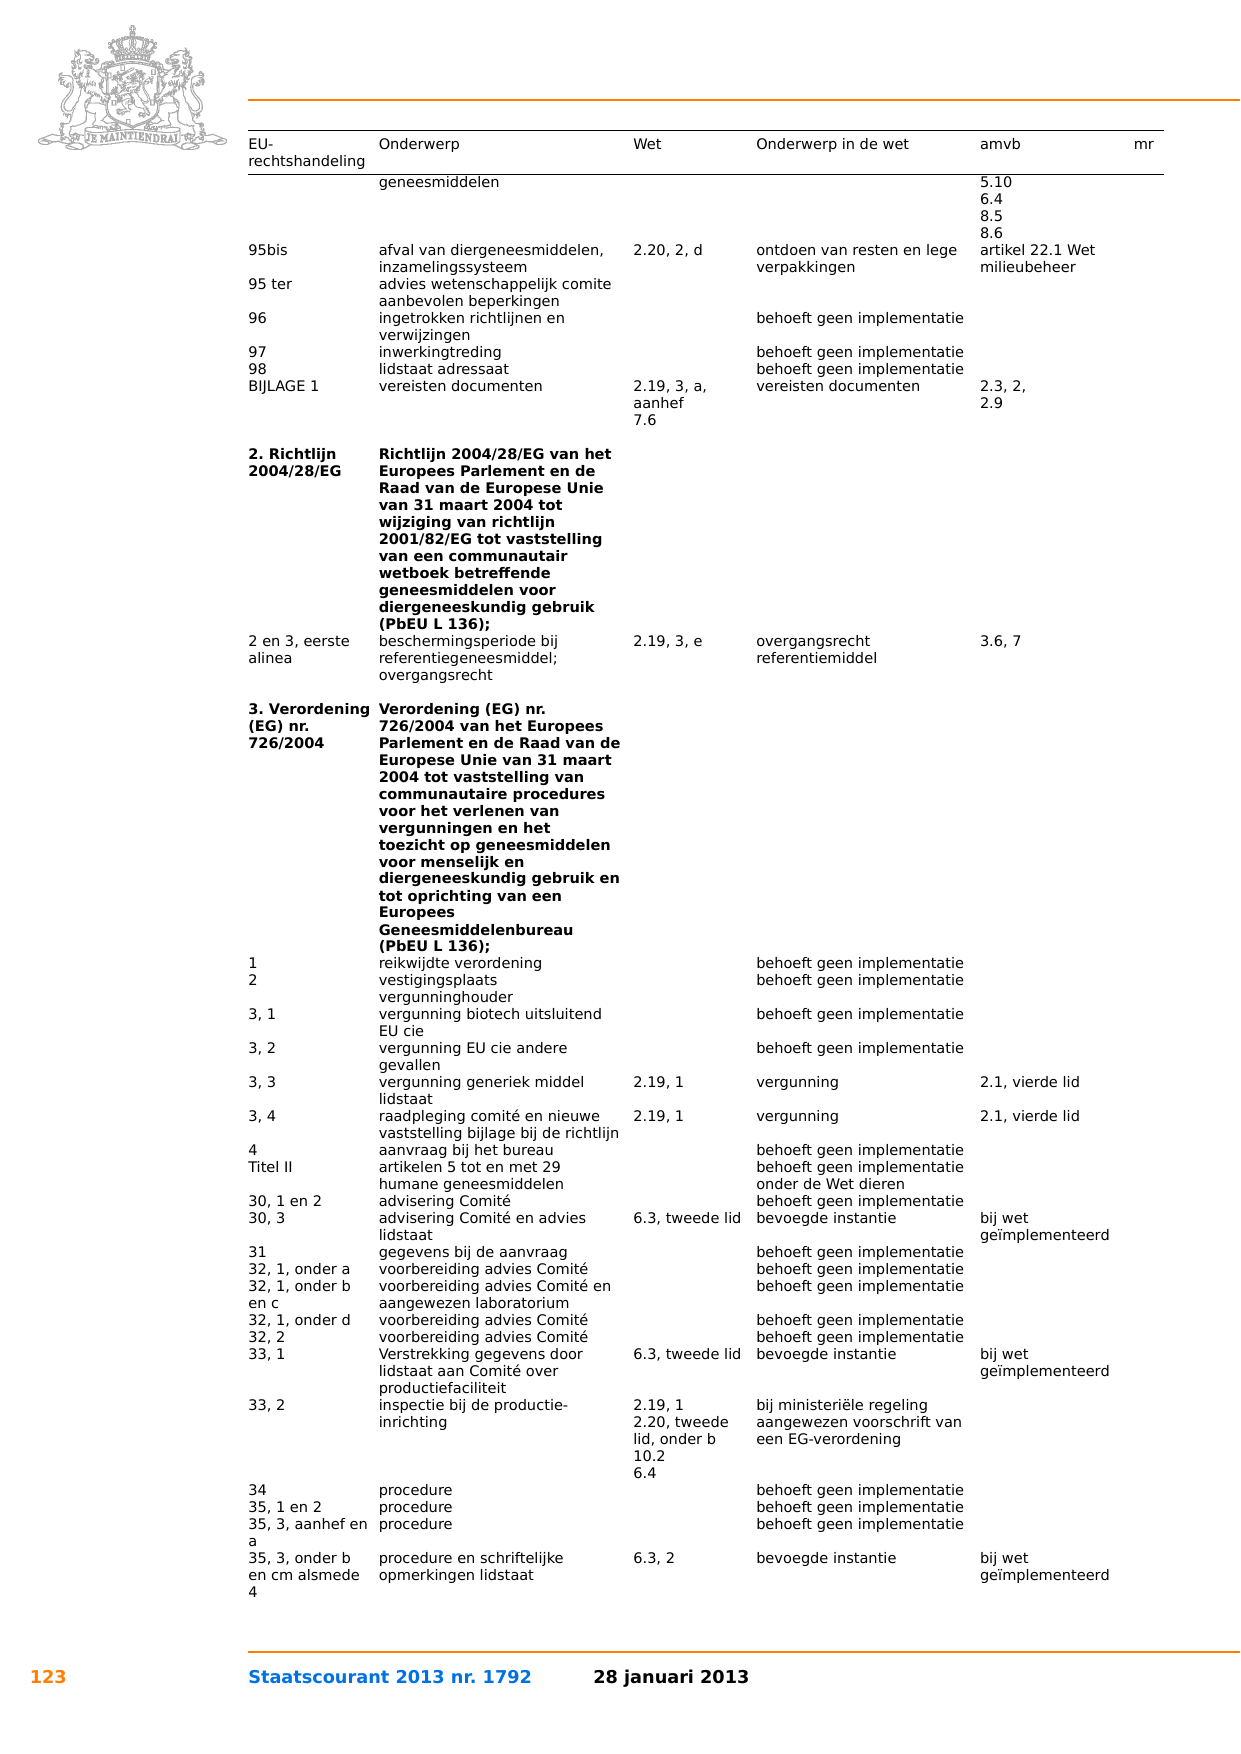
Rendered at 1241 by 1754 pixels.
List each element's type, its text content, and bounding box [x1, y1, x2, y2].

table_cell 32, 2 [248, 1329, 373, 1346]
table_cell [1128, 175, 1163, 242]
table_cell [974, 1244, 1127, 1261]
table_cell [974, 972, 1127, 1006]
table_cell [1128, 1278, 1163, 1312]
table_cell [373, 684, 627, 701]
table_cell [750, 701, 974, 955]
table_cell Verstrekking gegevens door lidstaat aan Comité over productiefaciliteit [373, 1346, 627, 1397]
table_header Onderwerp in de wet [750, 131, 974, 174]
table_cell [248, 175, 373, 242]
table_cell [750, 276, 974, 310]
table_cell [1128, 446, 1163, 633]
table_cell [627, 1261, 750, 1278]
table_cell raadpleging comité en nieuwe vaststelling bijlage bij de richtlijn [373, 1108, 627, 1142]
table_cell [974, 1261, 1127, 1278]
table_cell [627, 361, 750, 378]
table_cell bevoegde instantie [750, 1210, 974, 1244]
table_cell [1128, 1159, 1163, 1193]
table_cell [974, 955, 1127, 972]
table_cell [974, 1516, 1127, 1549]
table_cell 1 [248, 955, 373, 972]
table_cell [974, 276, 1127, 310]
table_cell [974, 1193, 1127, 1210]
table_cell [1128, 1482, 1163, 1499]
table_cell [373, 429, 627, 446]
table_cell 2 [248, 972, 373, 1006]
table_cell [974, 1329, 1127, 1346]
table_cell 6.3, tweede lid [627, 1346, 750, 1397]
table_cell 3.6, 7 [974, 633, 1127, 684]
table_cell [1128, 310, 1163, 344]
table_header Wet [627, 131, 750, 174]
table_cell [974, 429, 1127, 446]
table_cell vergunning [750, 1108, 974, 1142]
table_cell 33, 1 [248, 1346, 373, 1397]
table_cell [1128, 1329, 1163, 1346]
table_cell behoeft geen implementatie [750, 972, 974, 1006]
table_cell [974, 701, 1127, 955]
table_cell 31 [248, 1244, 373, 1261]
table_cell [1128, 1499, 1163, 1516]
table_cell geneesmiddelen [373, 175, 627, 242]
table_cell gegevens bij de aanvraag [373, 1244, 627, 1261]
table_cell vestigingsplaats vergunninghouder [373, 972, 627, 1006]
table_cell beschermingsperiode bij referentiegeneesmiddel; overgangsrecht [373, 633, 627, 684]
table_cell [1128, 1244, 1163, 1261]
table_cell 95bis [248, 242, 373, 276]
table_cell reikwijdte verordening [373, 955, 627, 972]
table_cell [627, 1312, 750, 1329]
table_cell [750, 429, 974, 446]
table_cell vergunning [750, 1074, 974, 1108]
table_cell [974, 344, 1127, 361]
table_cell [1128, 1550, 1163, 1601]
table_cell [750, 446, 974, 633]
table_cell 2.1, vierde lid [974, 1108, 1127, 1142]
table_cell lidstaat adressaat [373, 361, 627, 378]
table_cell [1128, 684, 1163, 701]
table_cell [974, 1397, 1127, 1482]
table_cell behoeft geen implementatie [750, 310, 974, 344]
table_cell [627, 310, 750, 344]
table_cell afval van diergeneesmiddelen, inzamelingssysteem [373, 242, 627, 276]
table_cell 35, 3, onder b en cm alsmede 4 [248, 1550, 373, 1601]
table_cell [627, 1329, 750, 1346]
table_cell behoeft geen implementatie [750, 344, 974, 361]
table_cell BIJLAGE 1 [248, 378, 373, 429]
table_cell artikel 22.1 Wet milieubeheer [974, 242, 1127, 276]
table_cell [1128, 1261, 1163, 1278]
table_cell Richtlijn 2004/28/EG van het Europees Parlement en de Raad van de Europese Unie van 31 maart 2004 tot wijziging van richtlijn 2001/82/EG tot vaststelling van een communautair wetboek betreffende geneesmiddelen voor diergeneeskundig gebruik (PbEU L 136); [373, 446, 627, 633]
table_cell 4 [248, 1142, 373, 1159]
table_cell bij wet geïmplementeerd [974, 1550, 1127, 1601]
table_cell 6.3, tweede lid [627, 1210, 750, 1244]
table_cell 2.19, 3, e [627, 633, 750, 684]
table_cell bij wet geïmplementeerd [974, 1210, 1127, 1244]
table_cell procedure [373, 1499, 627, 1516]
table_cell vereisten documenten [750, 378, 974, 429]
table_cell [974, 446, 1127, 633]
table_cell [750, 684, 974, 701]
table_cell [1128, 276, 1163, 310]
table_cell [627, 1278, 750, 1312]
table_cell ontdoen van resten en lege verpakkingen [750, 242, 974, 276]
table_cell vereisten documenten [373, 378, 627, 429]
table_cell [627, 1499, 750, 1516]
table_cell 2.19, 1 [627, 1074, 750, 1108]
table_cell vergunning biotech uitsluitend EU cie [373, 1006, 627, 1040]
table_cell [1128, 1210, 1163, 1244]
table_cell artikelen 5 tot en met 29 humane geneesmiddelen [373, 1159, 627, 1193]
table_cell procedure [373, 1482, 627, 1499]
table_cell [1128, 378, 1163, 429]
table_cell voorbereiding advies Comité [373, 1312, 627, 1329]
table_cell [627, 1516, 750, 1549]
table_cell 33, 2 [248, 1397, 373, 1482]
table_cell [1128, 955, 1163, 972]
table_cell bij wet geïmplementeerd [974, 1346, 1127, 1397]
table_cell [974, 1482, 1127, 1499]
table_cell Verordening (EG) nr. 726/2004 van het Europees Parlement en de Raad van de Europese Unie van 31 maart 2004 tot vaststelling van communautaire procedures voor het verlenen van vergunningen en het toezicht op geneesmiddelen voor menselijk en diergeneeskundig gebruik en tot oprichting van een Europees Geneesmiddelenbureau (PbEU L 136); [373, 701, 627, 955]
table_cell behoeft geen implementatie [750, 1006, 974, 1040]
table_cell [974, 1006, 1127, 1040]
table_cell [1128, 972, 1163, 1006]
table_cell [1128, 361, 1163, 378]
table_cell 3, 3 [248, 1074, 373, 1108]
table_cell [1128, 344, 1163, 361]
table_cell 35, 1 en 2 [248, 1499, 373, 1516]
table_cell [974, 361, 1127, 378]
table_cell [1128, 1142, 1163, 1159]
table_cell [1128, 701, 1163, 955]
table_header amvb [974, 131, 1127, 174]
table_cell [1128, 1040, 1163, 1074]
table_cell bij ministeriële regeling aangewezen voorschrift van een EG-verordening [750, 1397, 974, 1482]
table_cell behoeft geen implementatie onder de Wet dieren [750, 1159, 974, 1193]
table_cell [1128, 429, 1163, 446]
table_cell 34 [248, 1482, 373, 1499]
table_cell [974, 1499, 1127, 1516]
table_cell 98 [248, 361, 373, 378]
table_cell voorbereiding advies Comité [373, 1329, 627, 1346]
table_cell vergunning EU cie andere gevallen [373, 1040, 627, 1074]
table_cell bevoegde instantie [750, 1346, 974, 1397]
table_cell 32, 1, onder a [248, 1261, 373, 1278]
table_cell inspectie bij de productie-inrichting [373, 1397, 627, 1482]
table_cell voorbereiding advies Comité [373, 1261, 627, 1278]
table_cell [627, 972, 750, 1006]
table_cell Titel II [248, 1159, 373, 1193]
table_cell behoeft geen implementatie [750, 1244, 974, 1261]
table_cell 2.19, 1 2.20, tweede lid, onder b 10.2 6.4 [627, 1397, 750, 1482]
table_header Onderwerp [373, 131, 627, 174]
table_cell [1128, 1193, 1163, 1210]
table_cell [974, 1040, 1127, 1074]
table_cell behoeft geen implementatie [750, 361, 974, 378]
table_cell procedure [373, 1516, 627, 1549]
table_cell [1128, 1006, 1163, 1040]
table_cell bevoegde instantie [750, 1550, 974, 1601]
table_cell 35, 3, aanhef en a [248, 1516, 373, 1549]
table_cell 95 ter [248, 276, 373, 310]
table_cell [1128, 1108, 1163, 1142]
table_cell [627, 446, 750, 633]
table_cell 2.20, 2, d [627, 242, 750, 276]
table_cell aanvraag bij het bureau [373, 1142, 627, 1159]
table_cell behoeft geen implementatie [750, 1142, 974, 1159]
table_cell behoeft geen implementatie [750, 1193, 974, 1210]
table_cell voorbereiding advies Comité en aangewezen laboratorium [373, 1278, 627, 1312]
table_cell [627, 1040, 750, 1074]
table_cell behoeft geen implementatie [750, 1482, 974, 1499]
table_cell [1128, 1516, 1163, 1549]
table_cell [627, 955, 750, 972]
picture [38, 25, 227, 150]
table_header mr [1128, 131, 1163, 174]
table_cell 3, 1 [248, 1006, 373, 1040]
table_cell 97 [248, 344, 373, 361]
table_cell [974, 1159, 1127, 1193]
table_cell [1128, 1346, 1163, 1397]
table_cell [248, 429, 373, 446]
table_cell [627, 1244, 750, 1261]
table_cell [627, 429, 750, 446]
table_cell overgangsrecht referentiemiddel [750, 633, 974, 684]
table_cell [627, 344, 750, 361]
table_cell [750, 175, 974, 242]
table_cell [974, 1278, 1127, 1312]
table_cell [627, 1159, 750, 1193]
table_cell 2. Richtlijn 2004/28/EG [248, 446, 373, 633]
table_cell behoeft geen implementatie [750, 1278, 974, 1312]
table_cell advisering Comité [373, 1193, 627, 1210]
table_cell [974, 684, 1127, 701]
table_cell [1128, 1074, 1163, 1108]
table_cell behoeft geen implementatie [750, 955, 974, 972]
table_cell procedure en schriftelijke opmerkingen lidstaat [373, 1550, 627, 1601]
table_cell 30, 1 en 2 [248, 1193, 373, 1210]
table_cell 96 [248, 310, 373, 344]
table_cell behoeft geen implementatie [750, 1040, 974, 1074]
table_cell [627, 1193, 750, 1210]
table_cell 32, 1, onder b en c [248, 1278, 373, 1312]
table_cell [974, 310, 1127, 344]
table_cell 30, 3 [248, 1210, 373, 1244]
table_cell [248, 684, 373, 701]
table_cell [627, 1482, 750, 1499]
table_cell advies wetenschappelijk comite aanbevolen beperkingen [373, 276, 627, 310]
table_cell 3. Verordening (EG) nr. 726/2004 [248, 701, 373, 955]
table_cell 3, 2 [248, 1040, 373, 1074]
table_cell [627, 1006, 750, 1040]
table_cell 2.19, 3, a, aanhef 7.6 [627, 378, 750, 429]
table_cell [627, 175, 750, 242]
table_header EU-rechtshandeling [248, 131, 373, 174]
table_cell behoeft geen implementatie [750, 1329, 974, 1346]
table_cell [627, 1142, 750, 1159]
table_cell [627, 684, 750, 701]
table_cell [1128, 242, 1163, 276]
table_cell behoeft geen implementatie [750, 1516, 974, 1549]
table_cell 2.19, 1 [627, 1108, 750, 1142]
table_cell 3, 4 [248, 1108, 373, 1142]
table_cell behoeft geen implementatie [750, 1261, 974, 1278]
table_cell [1128, 1397, 1163, 1482]
table_cell ingetrokken richtlijnen en verwijzingen [373, 310, 627, 344]
table_cell 32, 1, onder d [248, 1312, 373, 1329]
table_cell [1128, 1312, 1163, 1329]
table_cell behoeft geen implementatie [750, 1499, 974, 1516]
table_cell advisering Comité en advies lidstaat [373, 1210, 627, 1244]
table_cell 5.10 6.4 8.5 8.6 [974, 175, 1127, 242]
table_cell 2 en 3, eerste alinea [248, 633, 373, 684]
table_cell [974, 1142, 1127, 1159]
table_cell [1128, 633, 1163, 684]
table_cell [627, 276, 750, 310]
table_cell 2.1, vierde lid [974, 1074, 1127, 1108]
table_cell 2.3, 2, 2.9 [974, 378, 1127, 429]
table_cell inwerkingtreding [373, 344, 627, 361]
table_cell [627, 701, 750, 955]
table_cell [974, 1312, 1127, 1329]
table_cell 6.3, 2 [627, 1550, 750, 1601]
table_cell behoeft geen implementatie [750, 1312, 974, 1329]
table_cell vergunning generiek middel lidstaat [373, 1074, 627, 1108]
